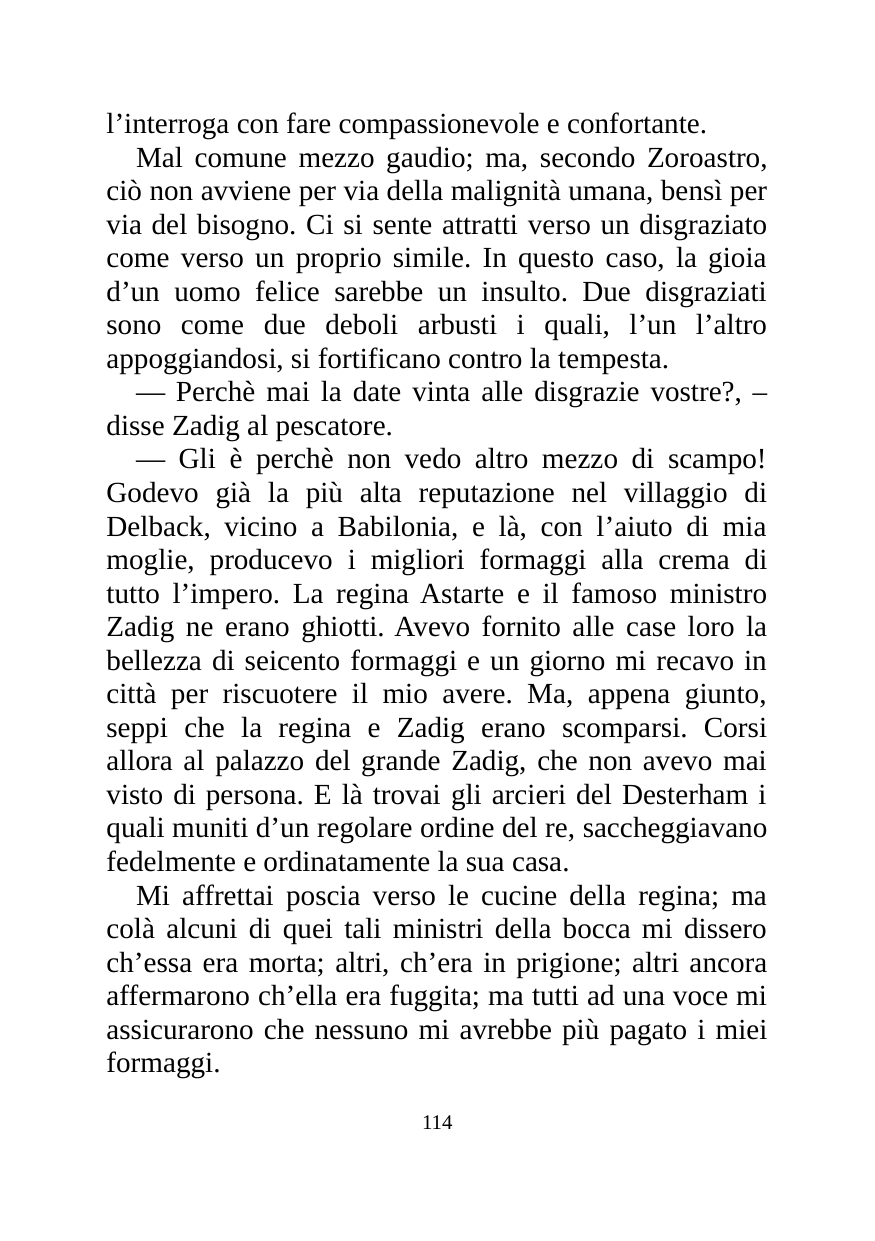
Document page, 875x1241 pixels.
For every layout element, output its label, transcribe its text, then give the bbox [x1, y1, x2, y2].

text — Gli è perchè non vedo altro mezzo di scampo! Godevo già la più alta reputazione nel villaggio di Delback, vicino a Babilonia, e là, con l’aiuto di mia moglie, producevo i migliori formaggi alla crema di tutto l’impero. La regina Astarte e il famoso ministro Zadig ne erano ghiotti. Avevo fornito alle case loro la bellezza di seicento formaggi e un giorno mi recavo in città per riscuotere il mio avere. Ma, appena giunto, seppi che la regina e Zadig erano scomparsi. Corsi allora al palazzo del grande Zadig, che non avevo mai visto di persona. E là trovai gli arcieri del Desterham i quali muniti d’un regolare ordine del re, saccheggiavano fedelmente e ordinatamente la sua casa. [106, 442, 768, 878]
text Mal comune mezzo gaudio; ma, secondo Zoroastro, ciò non avviene per via della malignità umana, bensì per via del bisogno. Ci si sente attratti verso un disgraziato come verso un proprio simile. In questo caso, la gioia d’un uomo felice sarebbe un insulto. Due disgraziati sono come due deboli arbusti i quali, l’un l’altro appoggiandosi, si fortificano contro la tempesta. [106, 140, 768, 374]
text Mi affrettai poscia verso le cucine della regina; ma colà alcuni di quei tali ministri della bocca mi dissero ch’essa era morta; altri, ch’era in prigione; altri ancora affermarono ch’ella era fuggita; ma tutti ad una voce mi assicurarono che nessuno mi avrebbe più pagato i miei formaggi. [106, 878, 768, 1079]
text — Perchè mai la date vinta alle disgrazie vostre?, – disse Zadig al pescatore. [106, 374, 768, 442]
text l’interroga con fare compassionevole e confortante. [106, 106, 768, 140]
